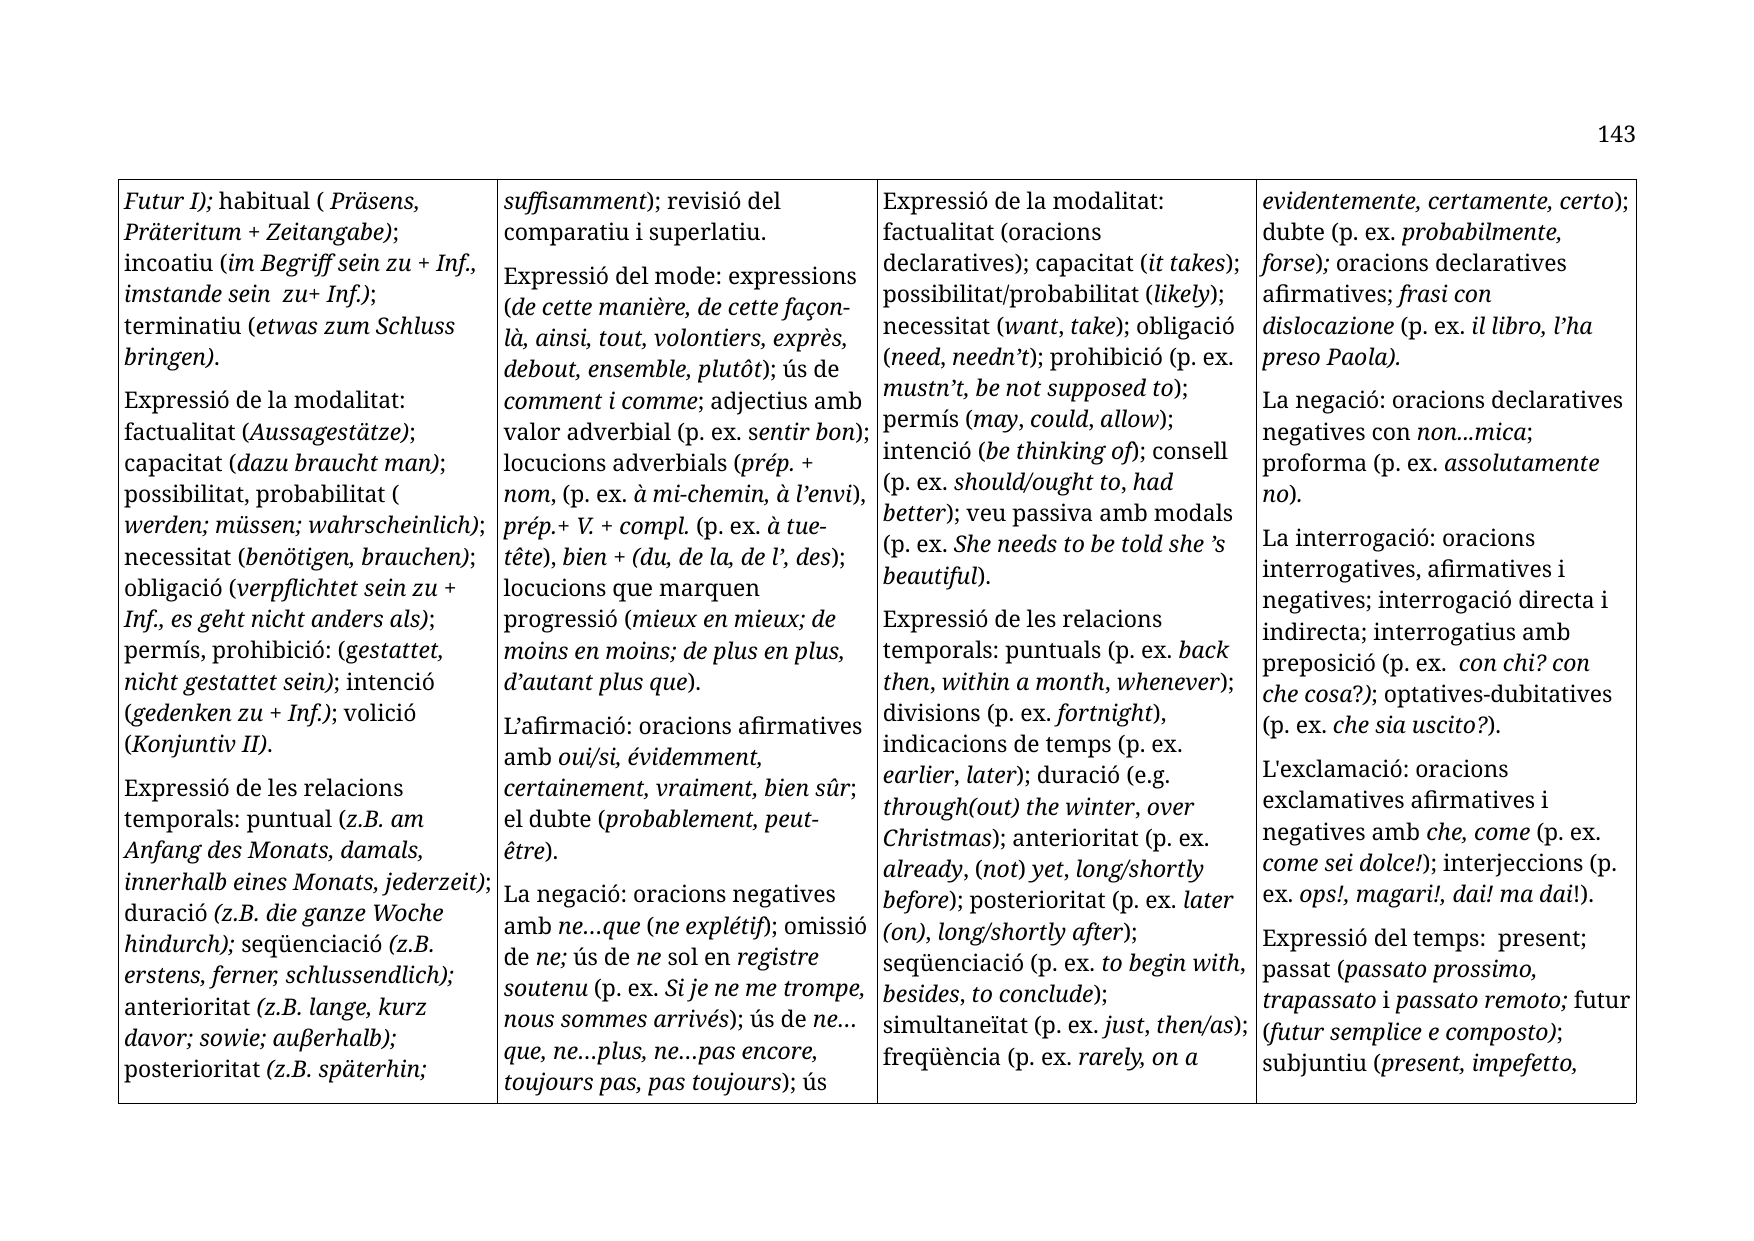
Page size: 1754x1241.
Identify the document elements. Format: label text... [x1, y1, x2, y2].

table_cell suffisamment); revisió del comparatiu i superlatiu. Expressió del mode: expressions (de cette manière, de cette façon-là, ainsi, tout, volontiers, exprès, debout, ensemble, plutôt); ús de comment i comme; adjectius amb valor adverbial (p. ex. sentir bon); locucions adverbials (prép. + nom, (p. ex. à mi-chemin, à l’envi), prép.+ V. + compl. (p. ex. à tue-tête), bien + (du, de la, de l’, des); locucions que marquen progressió (mieux en mieux; de moins en moins; de plus en plus, d’autant plus que). L’afirmació: oracions afirmatives amb oui/si, évidemment, certainement, vraiment, bien sûr; el dubte (probablement, peut-être). La negació: oracions negatives amb ne…que (ne explétif); omissió de ne; ús de ne sol en registre soutenu (p. ex. Si je ne me trompe, nous sommes arrivés); ús de ne…que, ne…plus, ne…pas encore, toujours pas, pas toujours); ús [498, 180, 877, 1103]
table_cell evidentemente, certamente, certo); dubte (p. ex. probabilmente, forse); oracions declaratives afirmatives; frasi con dislocazione (p. ex. il libro, l’ha preso Paola). La negació: oracions declaratives negatives con non...mica; proforma (p. ex. assolutamente no). La interrogació: oracions interrogatives, afirmatives i negatives; interrogació directa i indirecta; interrogatius amb preposició (p. ex. con chi? con che cosa?); optatives-dubitatives (p. ex. che sia uscito?). L'exclamació: oracions exclamatives afirmatives i negatives amb che, come (p. ex. come sei dolce!); interjeccions (p. ex. ops!, magari!, dai! ma dai!). Expressió del temps: present; passat (passato prossimo, trapassato i passato remoto; futur (futur semplice e composto); subjuntiu (present, impefetto, [1257, 180, 1636, 1103]
table_cell Expressió de la modalitat: factualitat (oracions declaratives); capacitat (it takes); possibilitat/probabilitat (likely); necessitat (want, take); obligació (need, needn’t); prohibició (p. ex. mustn’t, be not supposed to); permís (may, could, allow); intenció (be thinking of); consell (p. ex. should/ought to, had better); veu passiva amb modals (p. ex. She needs to be told she ’s beautiful). Expressió de les relacions temporals: puntuals (p. ex. back then, within a month, whenever); divisions (p. ex. fortnight), indicacions de temps (p. ex. earlier, later); duració (e.g. through(out) the winter, over Christmas); anterioritat (p. ex. already, (not) yet, long/shortly before); posterioritat (p. ex. later (on), long/shortly after); seqüenciació (p. ex. to begin with, besides, to conclude); simultaneïtat (p. ex. just, then/as); freqüència (p. ex. rarely, on a [878, 180, 1256, 1103]
table_cell Futur I); habitual ( Präsens, Präteritum + Zeitangabe); incoatiu (im Begriff sein zu + Inf., imstande sein zu+ Inf.); terminatiu (etwas zum Schluss bringen). Expressió de la modalitat: factualitat (Aussagestätze); capacitat (dazu braucht man); possibilitat, probabilitat ( werden; müssen; wahrscheinlich); necessitat (benötigen, brauchen); obligació (verpflichtet sein zu + Inf., es geht nicht anders als); permís, prohibició: (gestattet, nicht gestattet sein); intenció (gedenken zu + Inf.); volició (Konjuntiv II). Expressió de les relacions temporals: puntual (z.B. am Anfang des Monats, damals, innerhalb eines Monats, jederzeit); duració (z.B. die ganze Woche hindurch); seqüenciació (z.B. erstens, ferner, schlussendlich); anterioritat (z.B. lange, kurz davor; sowie; auβerhalb); posterioritat (z.B. späterhin; [119, 180, 497, 1103]
